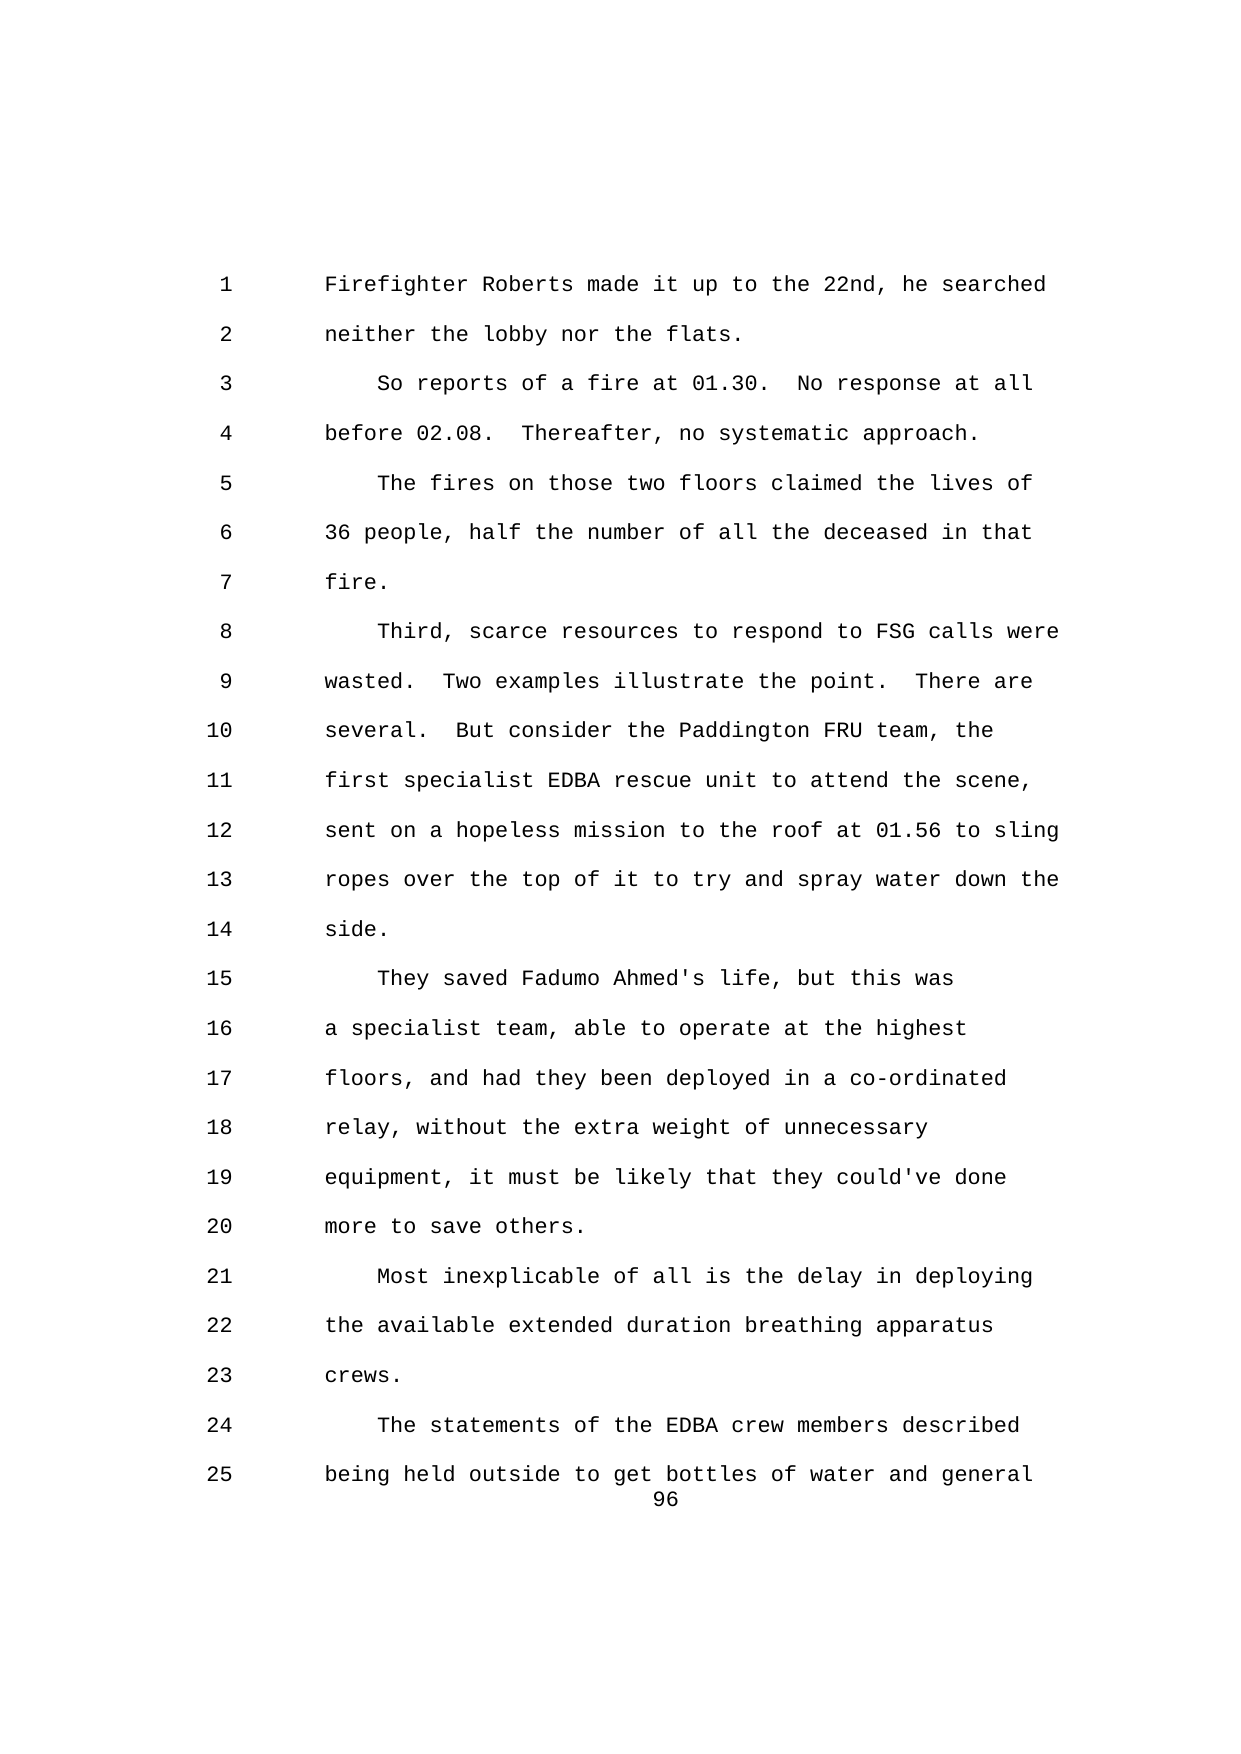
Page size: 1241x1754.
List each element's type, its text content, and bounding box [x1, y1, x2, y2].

text 11 first specialist EDBA rescue unit to attend the scene, [75, 769, 1165, 794]
text 24 The statements of the EDBA crew members described [75, 1414, 1165, 1438]
text 10 several. But consider the Paddington FRU team, the [75, 719, 1165, 744]
text 21 Most inexplicable of all is the delay in deploying [75, 1265, 1165, 1290]
text 25 being held outside to get bottles of water and general [75, 1463, 1165, 1488]
text 9 wasted. Two examples illustrate the point. There are [75, 670, 1165, 695]
text 15 They saved Fadumo Ahmed's life, but this was [75, 967, 1165, 992]
text 20 more to save others. [75, 1215, 1165, 1240]
text 5 The fires on those two floors claimed the lives of [75, 472, 1165, 496]
text 7 fire. [75, 571, 1165, 596]
text 22 the available extended duration breathing apparatus [75, 1314, 1165, 1339]
text 4 before 02.08. Thereafter, no systematic approach. [75, 422, 1165, 447]
text 13 ropes over the top of it to try and spray water down the [75, 868, 1165, 893]
text 6 36 people, half the number of all the deceased in that [75, 521, 1165, 546]
text 2 neither the lobby nor the flats. [75, 323, 1165, 348]
text 18 relay, without the extra weight of unnecessary [75, 1116, 1165, 1141]
text 14 side. [75, 918, 1165, 943]
text 3 So reports of a fire at 01.30. No response at all [75, 372, 1165, 397]
text 96 [75, 1488, 1165, 1513]
text 23 crews. [75, 1364, 1165, 1389]
text 19 equipment, it must be likely that they could've done [75, 1166, 1165, 1191]
text 17 floors, and had they been deployed in a co-ordinated [75, 1067, 1165, 1091]
text 1 Firefighter Roberts made it up to the 22nd, he searched [75, 273, 1165, 298]
text 16 a specialist team, able to operate at the highest [75, 1017, 1165, 1042]
text 8 Third, scarce resources to respond to FSG calls were [75, 620, 1165, 645]
text 12 sent on a hopeless mission to the roof at 01.56 to sling [75, 819, 1165, 843]
